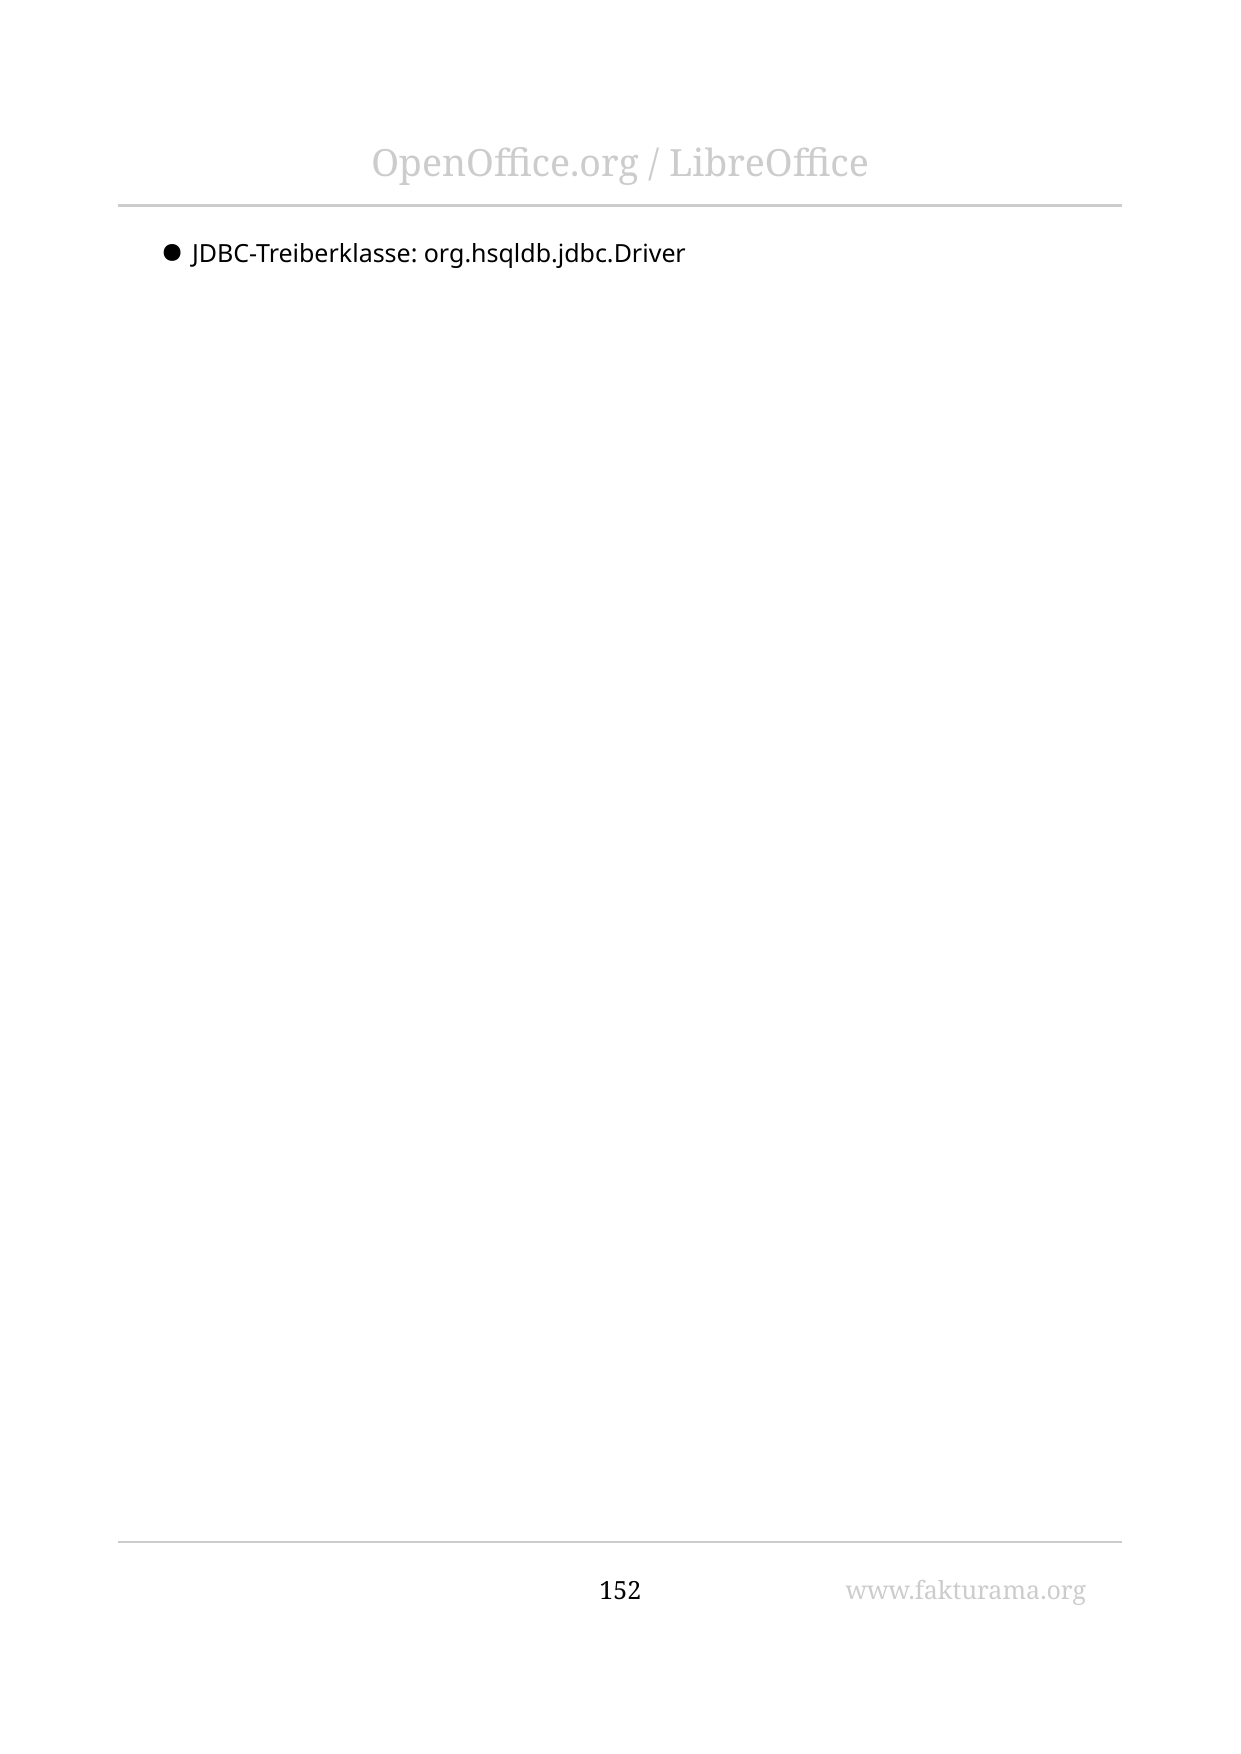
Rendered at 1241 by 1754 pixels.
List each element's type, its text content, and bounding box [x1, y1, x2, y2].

list JDBC-Treiberklasse: org.hsqldb.jdbc.Driver [162, 236, 1122, 270]
